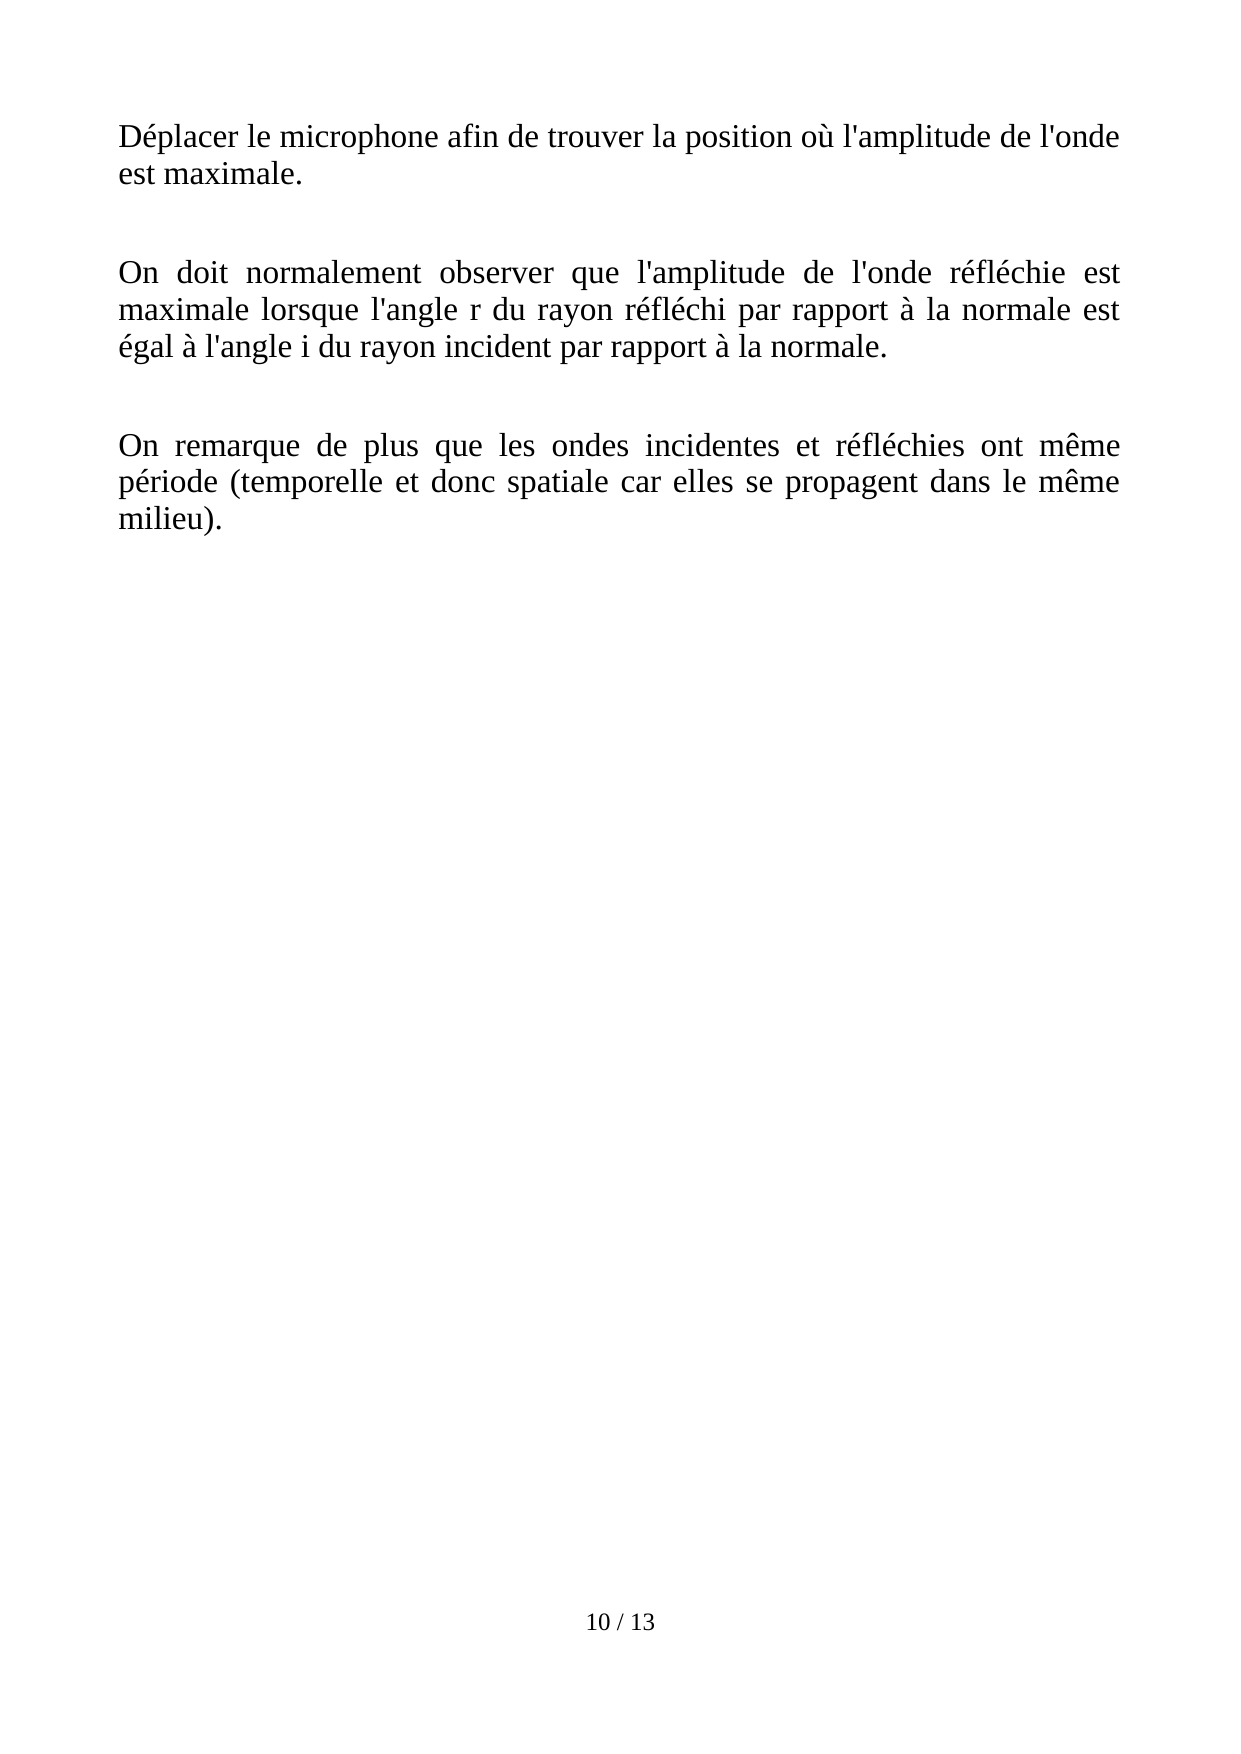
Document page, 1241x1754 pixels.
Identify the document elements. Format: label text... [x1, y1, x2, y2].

text On doit normalement observer que l'amplitude de l'onde réfléchie est maximale lorsque l'angle r du rayon réfléchi par rapport à la normale est égal à l'angle i du rayon incident par rapport à la normale. [118, 254, 1122, 364]
text Déplacer le microphone afin de trouver la position où l'amplitude de l'onde est maximale. [118, 118, 1122, 192]
text On remarque de plus que les ondes incidentes et réfléchies ont même période (temporelle et donc spatiale car elles se propagent dans le même milieu). [118, 426, 1122, 537]
